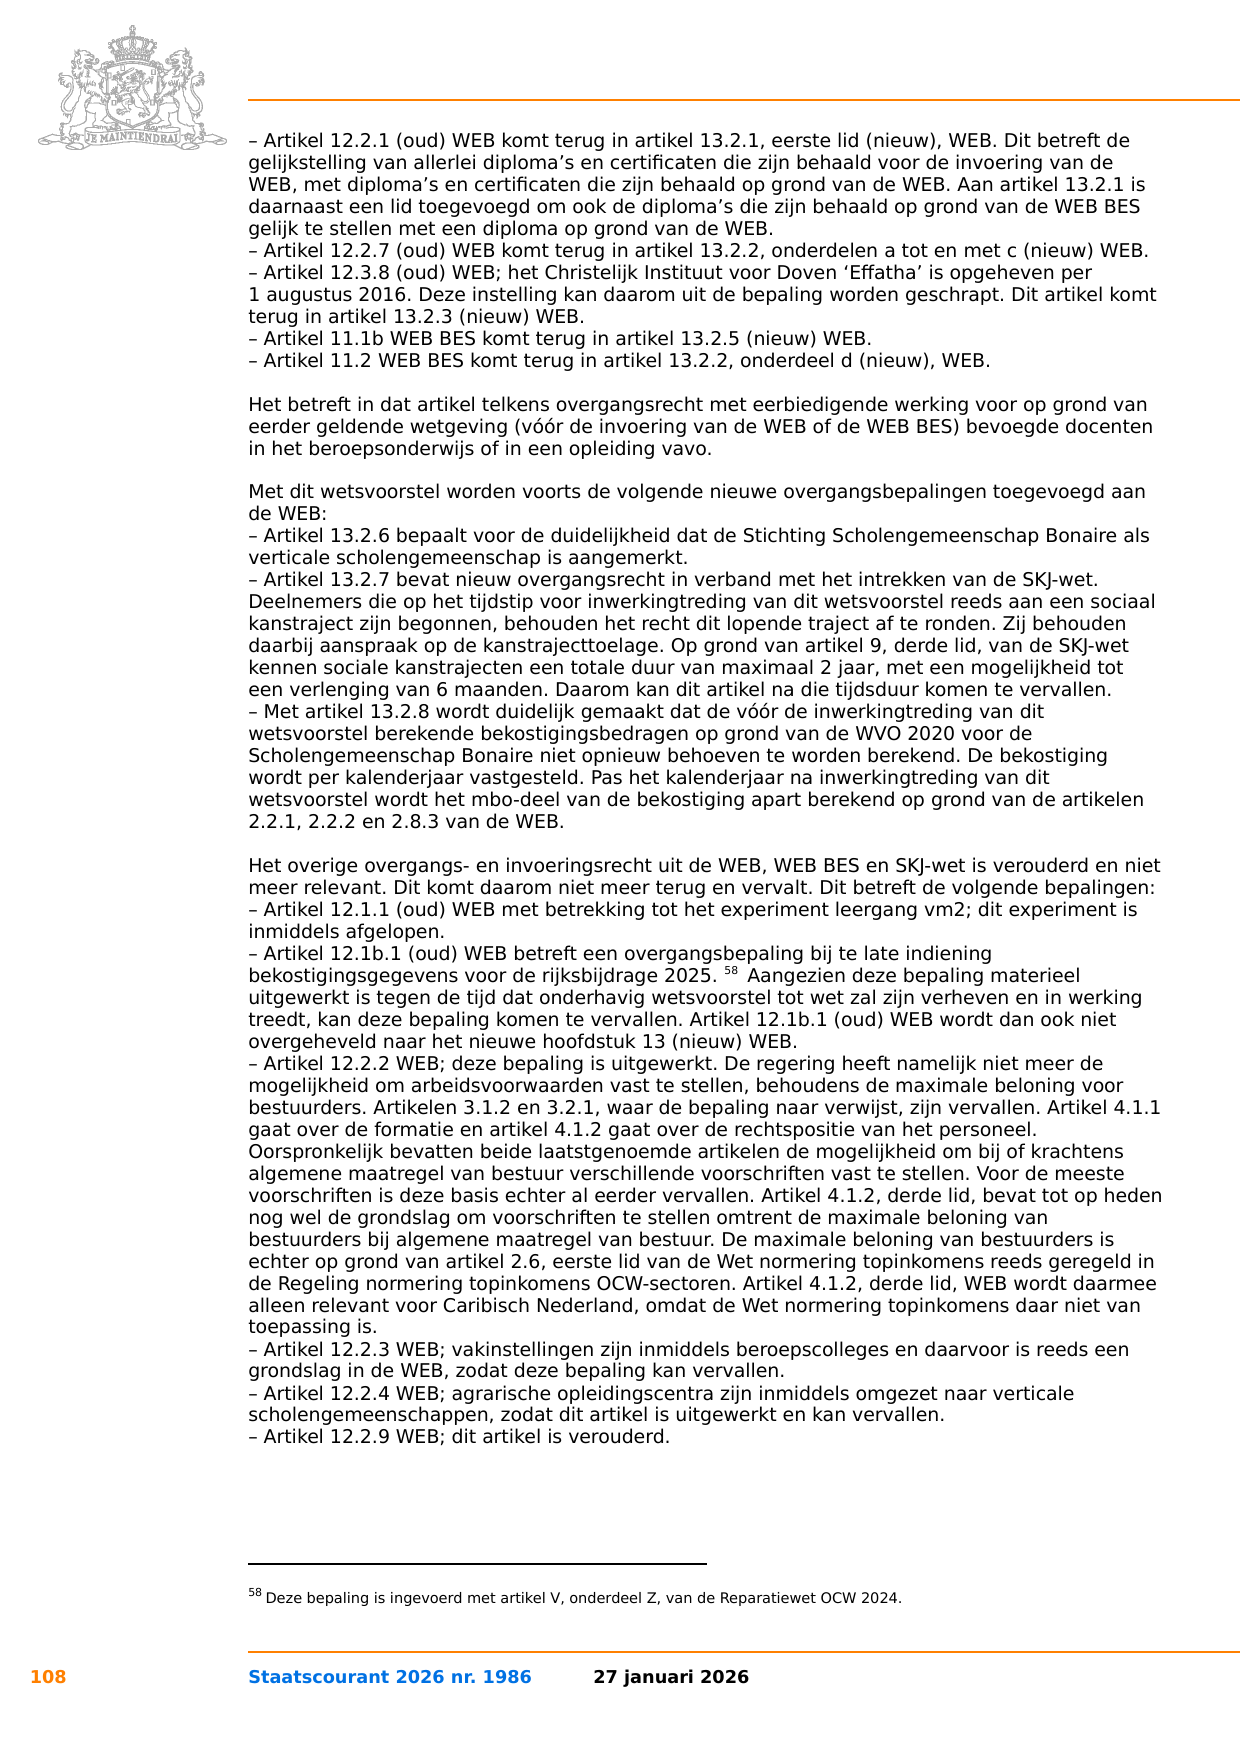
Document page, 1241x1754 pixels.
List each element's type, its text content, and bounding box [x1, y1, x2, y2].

text Deze bepaling is ingevoerd met artikel V, onderdeel Z, van de Reparatiewet OCW 2024. [248, 1586, 1163, 1608]
text – Artikel 11.1b WEB BES komt terug in artikel 13.2.5 (nieuw) WEB. [248, 328, 1163, 350]
text – Artikel 12.1b.1 (oud) WEB betreft een overgangsbepaling bij te late indiening bekostigingsgegevens voor de rijksbijdrage 2025. Aangezien deze bepaling materieel uitgewerkt is tegen de tijd dat onderhavig wetsvoorstel tot wet zal zijn verheven en in werking treedt, kan deze bepaling komen te vervallen. Artikel 12.1b.1 (oud) WEB wordt dan ook niet overgeheveld naar het nieuwe hoofdstuk 13 (nieuw) WEB. [248, 943, 1163, 1053]
text Met dit wetsvoorstel worden voorts de volgende nieuwe overgangsbepalingen toegevoegd aan de WEB: [248, 481, 1163, 525]
text – Artikel 12.2.7 (oud) WEB komt terug in artikel 13.2.2, onderdelen a tot en met c (nieuw) WEB. [248, 240, 1163, 262]
text Het betreft in dat artikel telkens overgangsrecht met eerbiedigende werking voor op grond van eerder geldende wetgeving (vóór de invoering van de WEB of de WEB BES) bevoegde docenten in het beroepsonderwijs of in een opleiding vavo. [248, 393, 1163, 459]
text – Artikel 12.1.1 (oud) WEB met betrekking tot het experiment leergang vm2; dit experiment is inmiddels afgelopen. [248, 899, 1163, 943]
text – Artikel 12.3.8 (oud) WEB; het Christelijk Instituut voor Doven ‘Effatha’ is opgeheven per 1 augustus 2016. Deze instelling kan daarom uit de bepaling worden geschrapt. Dit artikel komt terug in artikel 13.2.3 (nieuw) WEB. [248, 262, 1163, 328]
picture [38, 25, 227, 150]
text – Artikel 12.2.2 WEB; deze bepaling is uitgewerkt. De regering heeft namelijk niet meer de mogelijkheid om arbeidsvoorwaarden vast te stellen, behoudens de maximale beloning voor bestuurders. Artikelen 3.1.2 en 3.2.1, waar de bepaling naar verwijst, zijn vervallen. Artikel 4.1.1 gaat over de formatie en artikel 4.1.2 gaat over de rechtspositie van het personeel. Oorspronkelijk bevatten beide laatstgenoemde artikelen de mogelijkheid om bij of krachtens algemene maatregel van bestuur verschillende voorschriften vast te stellen. Voor de meeste voorschriften is deze basis echter al eerder vervallen. Artikel 4.1.2, derde lid, bevat tot op heden nog wel de grondslag om voorschriften te stellen omtrent de maximale beloning van bestuurders bij algemene maatregel van bestuur. De maximale beloning van bestuurders is echter op grond van artikel 2.6, eerste lid van de Wet normering topinkomens reeds geregeld in de Regeling normering topinkomens OCW-sectoren. Artikel 4.1.2, derde lid, WEB wordt daarmee alleen relevant voor Caribisch Nederland, omdat de Wet normering topinkomens daar niet van toepassing is. [248, 1053, 1163, 1338]
text – Artikel 11.2 WEB BES komt terug in artikel 13.2.2, onderdeel d (nieuw), WEB. [248, 350, 1163, 372]
text Het overige overgangs- en invoeringsrecht uit de WEB, WEB BES en SKJ-wet is verouderd en niet meer relevant. Dit komt daarom niet meer terug en vervalt. Dit betreft de volgende bepalingen: [248, 855, 1163, 899]
text – Met artikel 13.2.8 wordt duidelijk gemaakt dat de vóór de inwerkingtreding van dit wetsvoorstel berekende bekostigingsbedragen op grond van de WVO 2020 voor de Scholengemeenschap Bonaire niet opnieuw behoeven te worden berekend. De bekostiging wordt per kalenderjaar vastgesteld. Pas het kalenderjaar na inwerkingtreding van dit wetsvoorstel wordt het mbo-deel van de bekostiging apart berekend op grond van de artikelen 2.2.1, 2.2.2 en 2.8.3 van de WEB. [248, 701, 1163, 833]
text – Artikel 12.2.1 (oud) WEB komt terug in artikel 13.2.1, eerste lid (nieuw), WEB. Dit betreft de gelijkstelling van allerlei diploma’s en certificaten die zijn behaald voor de invoering van de WEB, met diploma’s en certificaten die zijn behaald op grond van de WEB. Aan artikel 13.2.1 is daarnaast een lid toegevoegd om ook de diploma’s die zijn behaald op grond van de WEB BES gelijk te stellen met een diploma op grond van de WEB. [248, 130, 1163, 240]
text – Artikel 12.2.9 WEB; dit artikel is verouderd. [248, 1426, 1163, 1448]
text – Artikel 12.2.4 WEB; agrarische opleidingscentra zijn inmiddels omgezet naar verticale scholengemeenschappen, zodat dit artikel is uitgewerkt en kan vervallen. [248, 1382, 1163, 1426]
text – Artikel 13.2.6 bepaalt voor de duidelijkheid dat de Stichting Scholengemeenschap Bonaire als verticale scholengemeenschap is aangemerkt. [248, 525, 1163, 569]
text – Artikel 13.2.7 bevat nieuw overgangsrecht in verband met het intrekken van de SKJ-wet. Deelnemers die op het tijdstip voor inwerkingtreding van dit wetsvoorstel reeds aan een sociaal kanstraject zijn begonnen, behouden het recht dit lopende traject af te ronden. Zij behouden daarbij aanspraak op de kanstrajecttoelage. Op grond van artikel 9, derde lid, van de SKJ-wet kennen sociale kanstrajecten een totale duur van maximaal 2 jaar, met een mogelijkheid tot een verlenging van 6 maanden. Daarom kan dit artikel na die tijdsduur komen te vervallen. [248, 569, 1163, 701]
text – Artikel 12.2.3 WEB; vakinstellingen zijn inmiddels beroepscolleges en daarvoor is reeds een grondslag in de WEB, zodat deze bepaling kan vervallen. [248, 1338, 1163, 1382]
